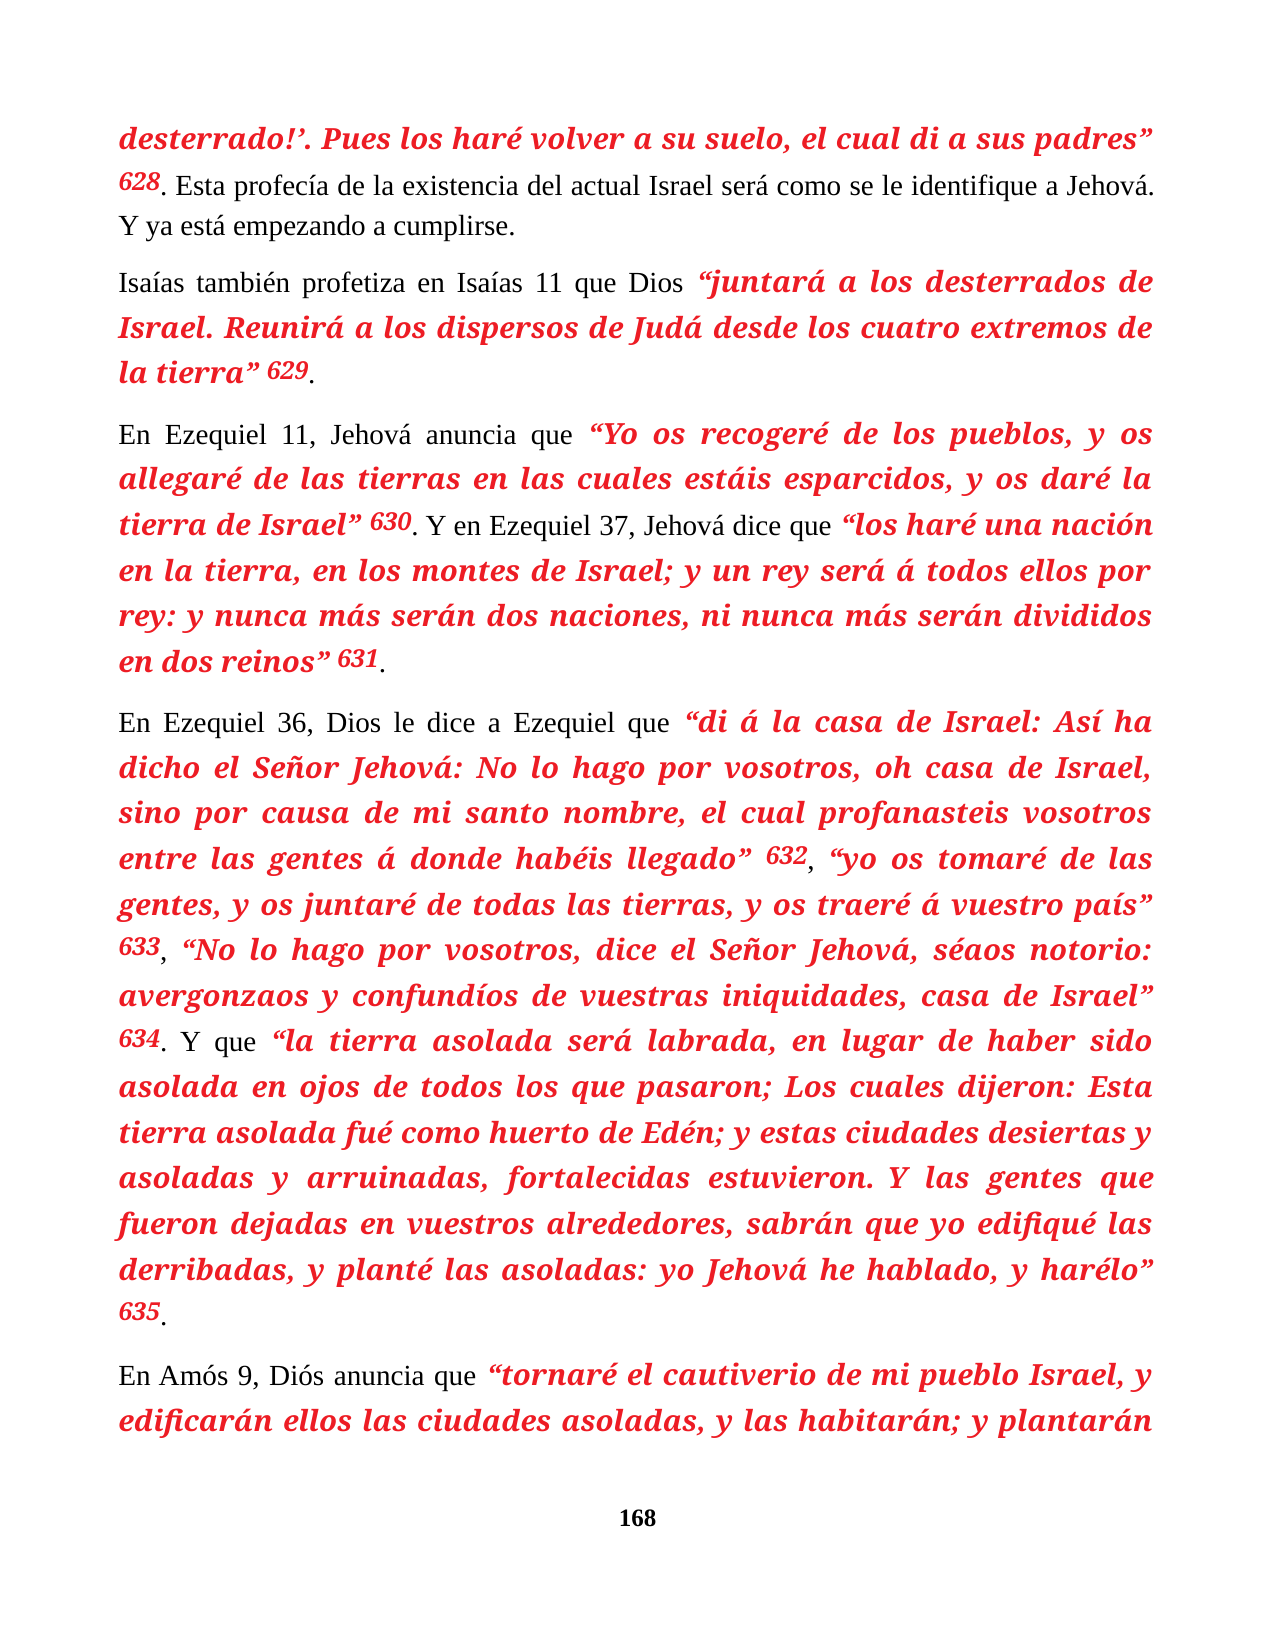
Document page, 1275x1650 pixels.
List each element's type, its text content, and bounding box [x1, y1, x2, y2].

text En Ezequiel 11, Jehová anuncia que “Yo os recogeré de los pueblos, y os allegaré de las tierras en las cuales estáis esparcidos, y os daré la tierra de Israel” . Y en Ezequiel 37, Jehová dice que “los haré una nación en la tierra, en los montes de Israel; y un rey será á todos ellos por rey: y nunca más serán dos naciones, ni nunca más serán divididos en dos reinos” . [118, 413, 1157, 681]
text En Amós 9, Diós anuncia que “tornaré el cautiverio de mi pueblo Israel, y edificarán ellos las ciudades asoladas, y las habitarán; y plantarán [118, 1355, 1157, 1440]
text En Ezequiel 36, Dios le dice a Ezequiel que “di á la casa de Israel: Así ha dicho el Señor Jehová: No lo hago por vosotros, oh casa de Israel, sino por causa de mi santo nombre, el cual profanasteis vosotros entre las gentes á donde habéis llegado” , “yo os tomaré de las gentes, y os juntaré de todas las tierras, y os traeré á vuestro país” , “No lo hago por vosotros, dice el Señor Jehová, séaos notorio: avergonzaos y confundíos de vuestras iniquidades, casa de Israel” . Y que “la tierra asolada será labrada, en lugar de haber sido asolada en ojos de todos los que pasaron; Los cuales dijeron: Esta tierra asolada fué como huerto de Edén; y estas ciudades desiertas y asoladas y arruinadas, fortalecidas estuvieron. Y las gentes que fueron dejadas en vuestros alrededores, sabrán que yo edifiqué las derribadas, y planté las asoladas: yo Jehová he hablado, y harélo” . [118, 701, 1157, 1334]
text desterrado!’. Pues los haré volver a su suelo, el cual di a sus padres” . Esta profecía de la existencia del actual Israel será como se le identifique a Jehová. Y ya está empezando a cumplirse. [118, 118, 1157, 242]
text Isaías también profetiza en Isaías 11 que Dios “juntará a los desterrados de Israel. Reunirá a los dispersos de Judá desde los cuatro extremos de la tierra” . [118, 262, 1157, 392]
